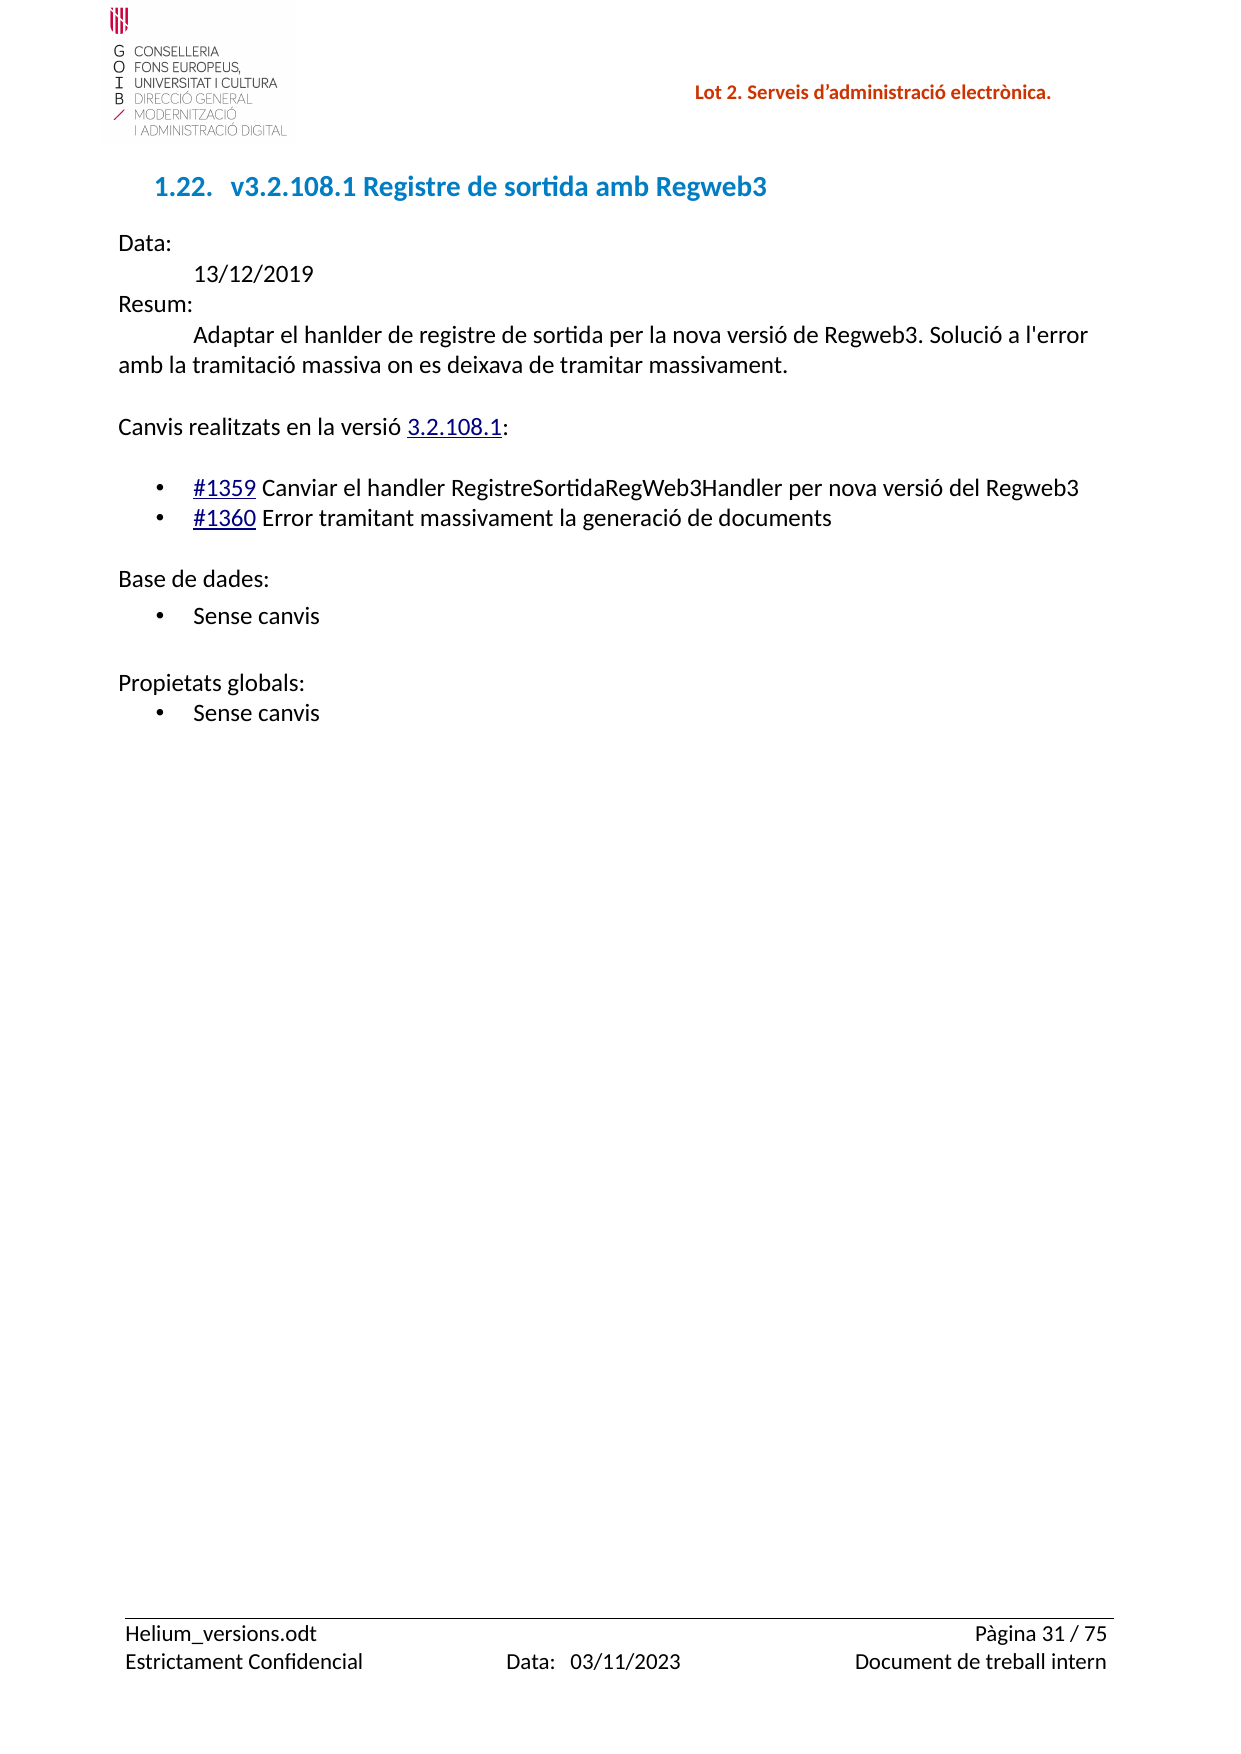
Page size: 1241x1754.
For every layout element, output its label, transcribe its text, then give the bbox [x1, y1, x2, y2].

list Sense canvis [156, 697, 1122, 728]
list Sense canvis [156, 600, 1122, 630]
list #1360 Error tramitant massivament la generació de documents [156, 502, 1122, 533]
picture [100, 0, 297, 144]
text Data: [118, 228, 1122, 258]
text 13/12/2019 [118, 258, 1122, 289]
text Resum: [118, 289, 1122, 319]
text Propietats globals: [118, 667, 1122, 697]
list #1359 Canviar el handler RegistreSortidaRegWeb3Handler per nova versió del Regweb3 [156, 472, 1122, 502]
subtitle v3.2.108.1 Registre de sortida amb Regweb3 [153, 168, 1122, 204]
text Base de dades: [118, 563, 1122, 594]
text Adaptar el hanlder de registre de sortida per la nova versió de Regweb3. Solució a l'error amb la tramitació massiva on es deixava de tramitar massivament. [118, 319, 1122, 380]
text Canvis realitzats en la versió 3.2.108.1: [118, 411, 1122, 441]
